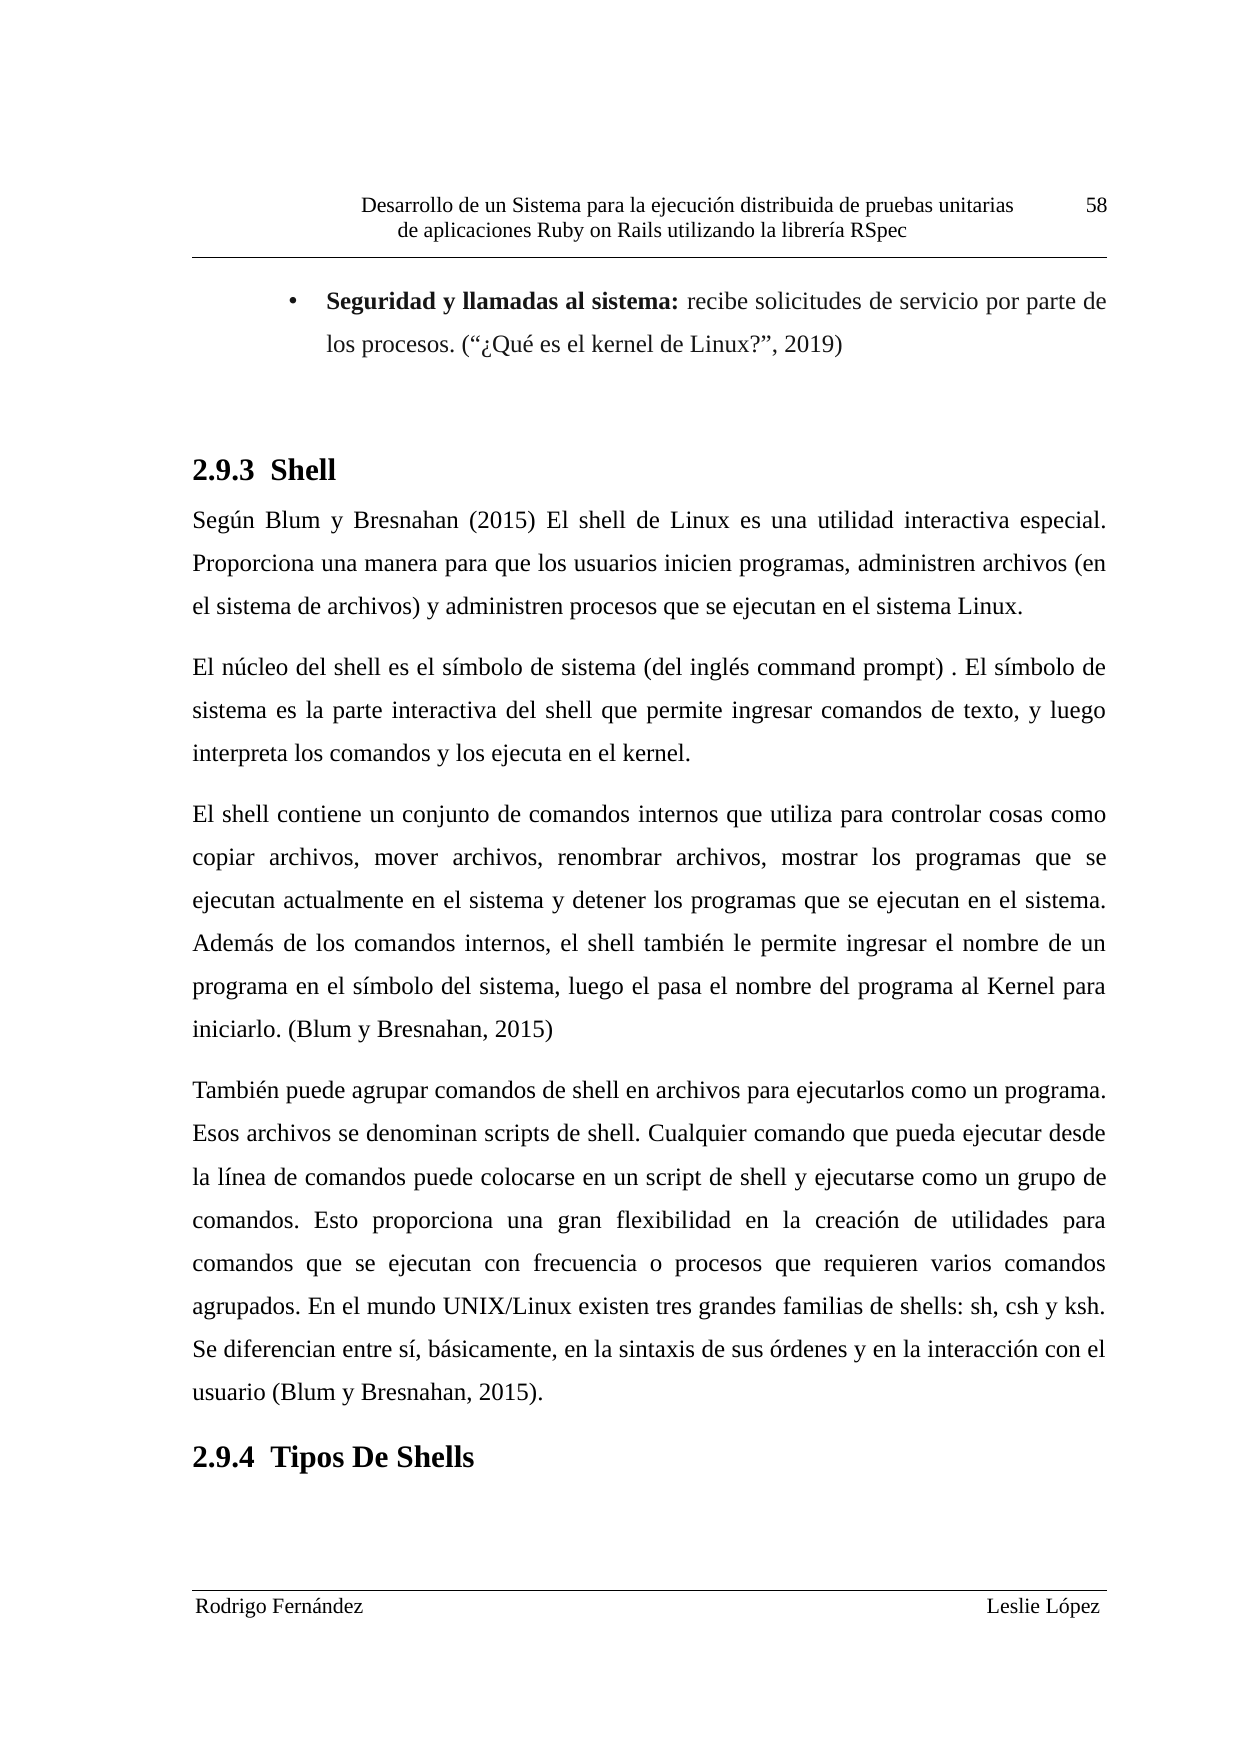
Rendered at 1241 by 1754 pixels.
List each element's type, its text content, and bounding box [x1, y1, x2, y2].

subtitle Tipos de Shells [192, 1438, 1107, 1474]
text El núcleo del shell es el símbolo de sistema (del inglés command prompt) . El símbolo de sistema es la parte interactiva del shell que permite ingresar comandos de texto, y luego interpreta los comandos y los ejecuta en el kernel. [192, 652, 1107, 767]
text También puede agrupar comandos de shell en archivos para ejecutarlos como un programa. Esos archivos se denominan scripts de shell. Cualquier comando que pueda ejecutar desde la línea de comandos puede colocarse en un script de shell y ejecutarse como un grupo de comandos. Esto proporciona una gran flexibilidad en la creación de utilidades para comandos que se ejecutan con frecuencia o procesos que requieren varios comandos agrupados. En el mundo UNIX/Linux existen tres grandes familias de shells: sh, csh y ksh. Se diferencian entre sí, básicamente, en la sintaxis de sus órdenes y en la interacción con el usuario (Blum y Bresnahan, 2015).⁠ [192, 1075, 1107, 1406]
list Seguridad y llamadas al sistema: recibe solicitudes de servicio por parte de los procesos. (“¿Qué es el kernel de Linux?”, 2019) [288, 286, 1107, 358]
subtitle shell [192, 451, 1107, 487]
list Según Blum y Bresnahan (2015)⁠ El shell de Linux es una utilidad interactiva especial. Proporciona una manera para que los usuarios inicien programas, administren archivos (en el sistema de archivos) y administren procesos que se ejecutan en el sistema Linux. [192, 505, 1107, 620]
text El shell contiene un conjunto de comandos internos que utiliza para controlar cosas como copiar archivos, mover archivos, renombrar archivos, mostrar los programas que se ejecutan actualmente en el sistema y detener los programas que se ejecutan en el sistema. Además de los comandos internos, el shell también le permite ingresar el nombre de un programa en el símbolo del sistema, luego el pasa el nombre del programa al Kernel para iniciarlo. (Blum y Bresnahan, 2015) [192, 799, 1107, 1043]
